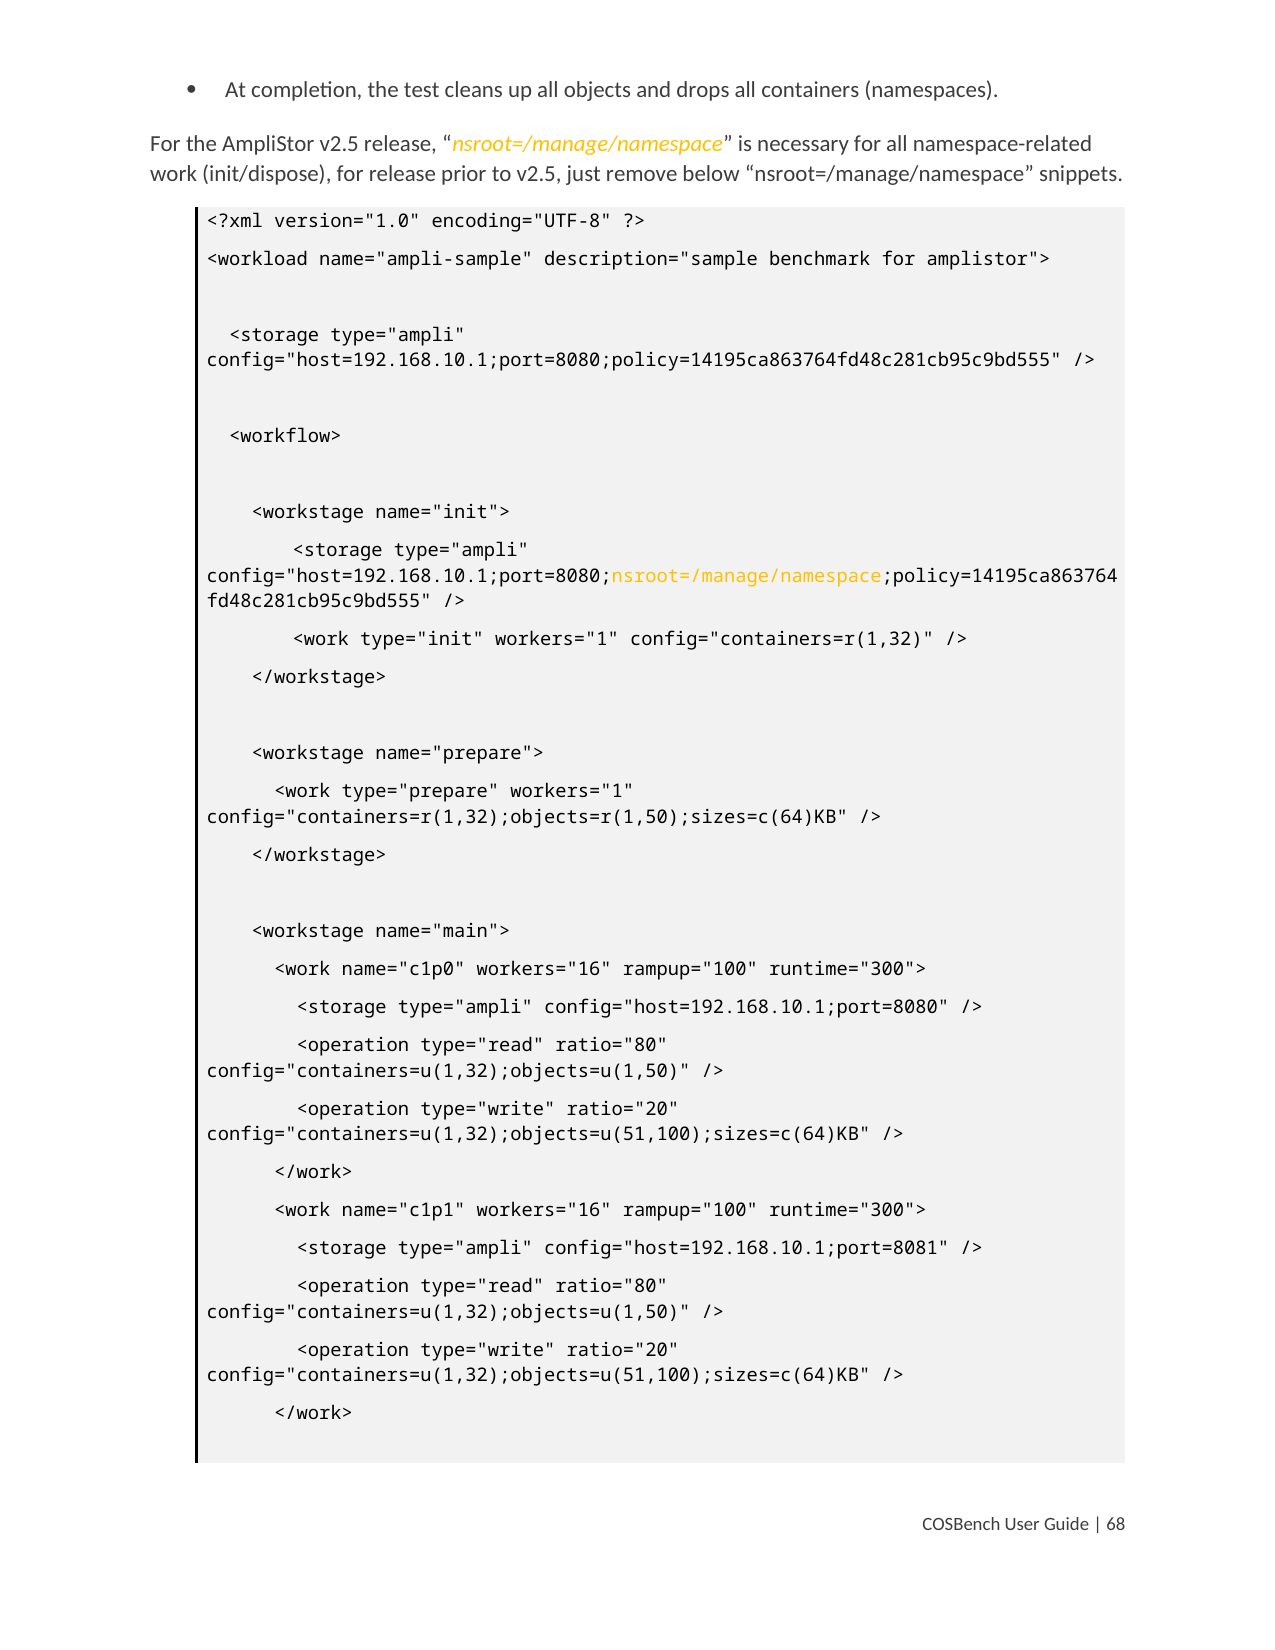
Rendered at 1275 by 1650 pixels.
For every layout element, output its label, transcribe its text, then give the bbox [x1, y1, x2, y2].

text </workstage> [198, 664, 1125, 689]
text <workstage name="main"> [198, 917, 1125, 943]
text <work type="prepare" workers="1" config="containers=r(1,32);objects=r(1,50);sizes=c(64)KB" /> [198, 778, 1125, 829]
text <workflow> [198, 422, 1125, 448]
text </workstage> [198, 841, 1125, 867]
text <operation type="write" ratio="20" config="containers=u(1,32);objects=u(51,100);sizes=c(64)KB" /> [198, 1095, 1125, 1146]
text <operation type="read" ratio="80" config="containers=u(1,32);objects=u(1,50)" /> [198, 1272, 1125, 1323]
list At completion, the test cleans up all objects and drops all containers (namespaces). [187, 75, 1125, 103]
text For the AmpliStor v2.5 release, “nsroot=/manage/namespace” is necessary for all namespace-related work (init/dispose), for release prior to v2.5, just remove below “nsroot=/manage/namespace” snippets. [150, 129, 1125, 187]
text <work name="c1p0" workers="16" rampup="100" runtime="300"> [198, 955, 1125, 981]
text <work type="init" workers="1" config="containers=r(1,32)" /> [198, 626, 1125, 651]
text <work name="c1p1" workers="16" rampup="100" runtime="300"> [198, 1196, 1125, 1222]
text <operation type="write" ratio="20" config="containers=u(1,32);objects=u(51,100);sizes=c(64)KB" /> [198, 1336, 1125, 1387]
text </work> [198, 1158, 1125, 1184]
text <workstage name="init"> [198, 498, 1125, 524]
text <storage type="ampli" config="host=192.168.10.1;port=8080;nsroot=/manage/namespace;policy=14195ca863764fd48c281cb95c9bd555" /> [198, 537, 1125, 613]
text <storage type="ampli" config="host=192.168.10.1;port=8081" /> [198, 1234, 1125, 1260]
text <storage type="ampli" config="host=192.168.10.1;port=8080" /> [198, 993, 1125, 1019]
text <workload name="ampli-sample" description="sample benchmark for amplistor"> [198, 245, 1125, 270]
text <operation type="read" ratio="80" config="containers=u(1,32);objects=u(1,50)" /> [198, 1031, 1125, 1082]
text <workstage name="prepare"> [198, 740, 1125, 765]
text <storage type="ampli" config="host=192.168.10.1;port=8080;policy=14195ca863764fd48c281cb95c9bd555" /> [198, 321, 1125, 372]
text <?xml version="1.0" encoding="UTF-8" ?> [198, 207, 1125, 232]
text </work> [198, 1399, 1125, 1425]
